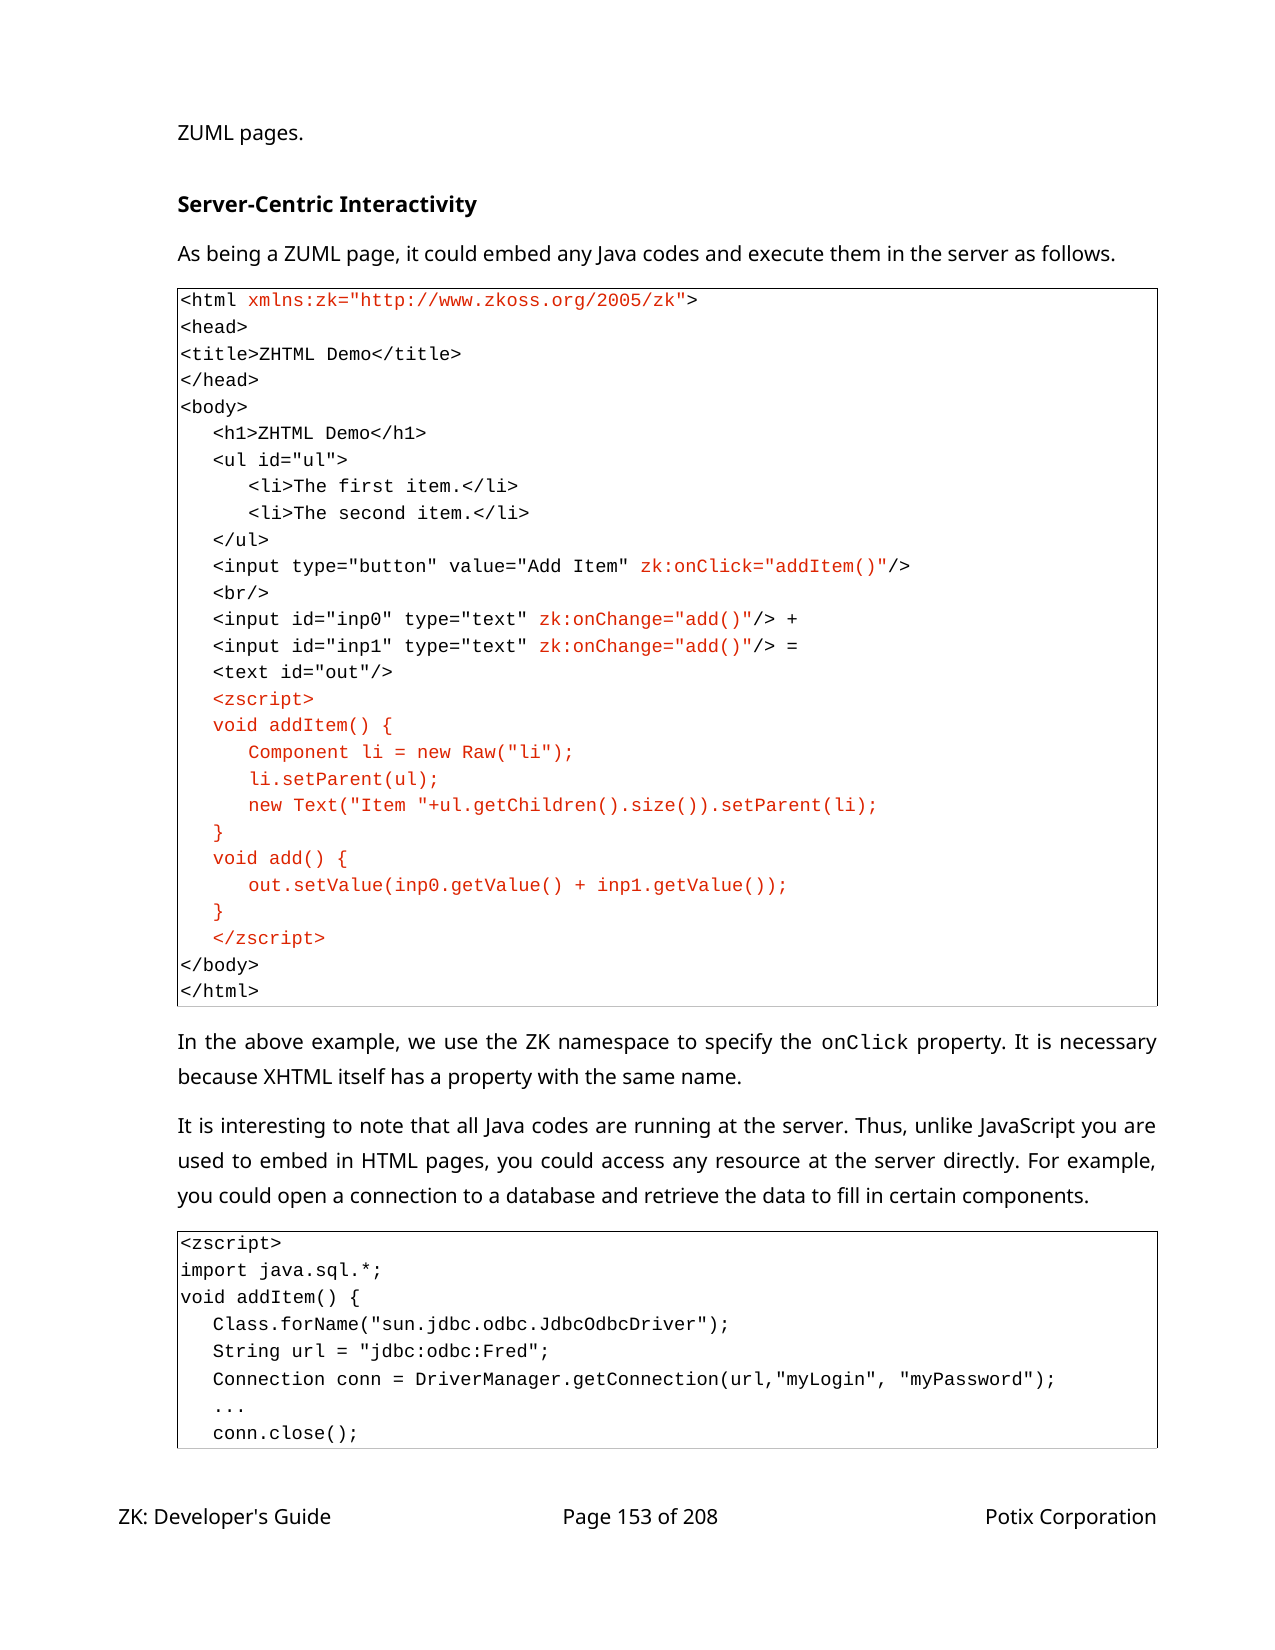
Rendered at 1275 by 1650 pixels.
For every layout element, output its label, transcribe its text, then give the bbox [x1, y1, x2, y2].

text Connection conn = DriverManager.getConnection(url,"myLogin", "myPassword"); [178, 1366, 1157, 1391]
text <html xmlns:zk="http://www.zkoss.org/2005/zk"> <head> <title>ZHTML Demo</title> </head> <body> <h1>ZHTML Demo</h1> <ul id="ul"> <li>The first item.</li> <li>The second item.</li> </ul> <input type="button" value="Add Item" zk:onClick="addItem()"/> <br/> <input id="inp0" type="text" zk:onChange="add()"/> + <input id="inp1" type="text" zk:onChange="add()"/> = <text id="out"/> <zscript> void addItem() { Component li = new Raw("li"); li.setParent(ul); new Text("Item "+ul.getChildren().size()).setParent(li); } void add() { out.setValue(inp0.getValue() + inp1.getValue()); } </zscript> </body> </html> [178, 289, 1157, 1006]
text ZUML pages. [177, 118, 1157, 146]
text String url = "jdbc:odbc:Fred"; [178, 1339, 1157, 1363]
text void addItem() { [178, 1285, 1157, 1309]
text conn.close(); [178, 1421, 1157, 1448]
text It is interesting to note that all Java codes are running at the server. Thus, unlike JavaScript you are used to embed in HTML pages, you could access any resource at the server directly. For example, you could open a connection to a database and retrieve the data to fill in certain components. [177, 1111, 1157, 1210]
text import java.sql.*; [178, 1258, 1157, 1282]
text In the above example, we use the ZK namespace to specify the onClick property. It is necessary because XHTML itself has a property with the same name. [177, 1027, 1157, 1091]
text As being a ZUML page, it could embed any Java codes and execute them in the server as follows. [177, 239, 1157, 268]
subtitle Server-Centric Interactivity [177, 189, 1157, 219]
text Class.forName("sun.jdbc.odbc.JdbcOdbcDriver"); [178, 1312, 1157, 1336]
text <zscript> [178, 1232, 1157, 1255]
text ... [178, 1394, 1157, 1418]
